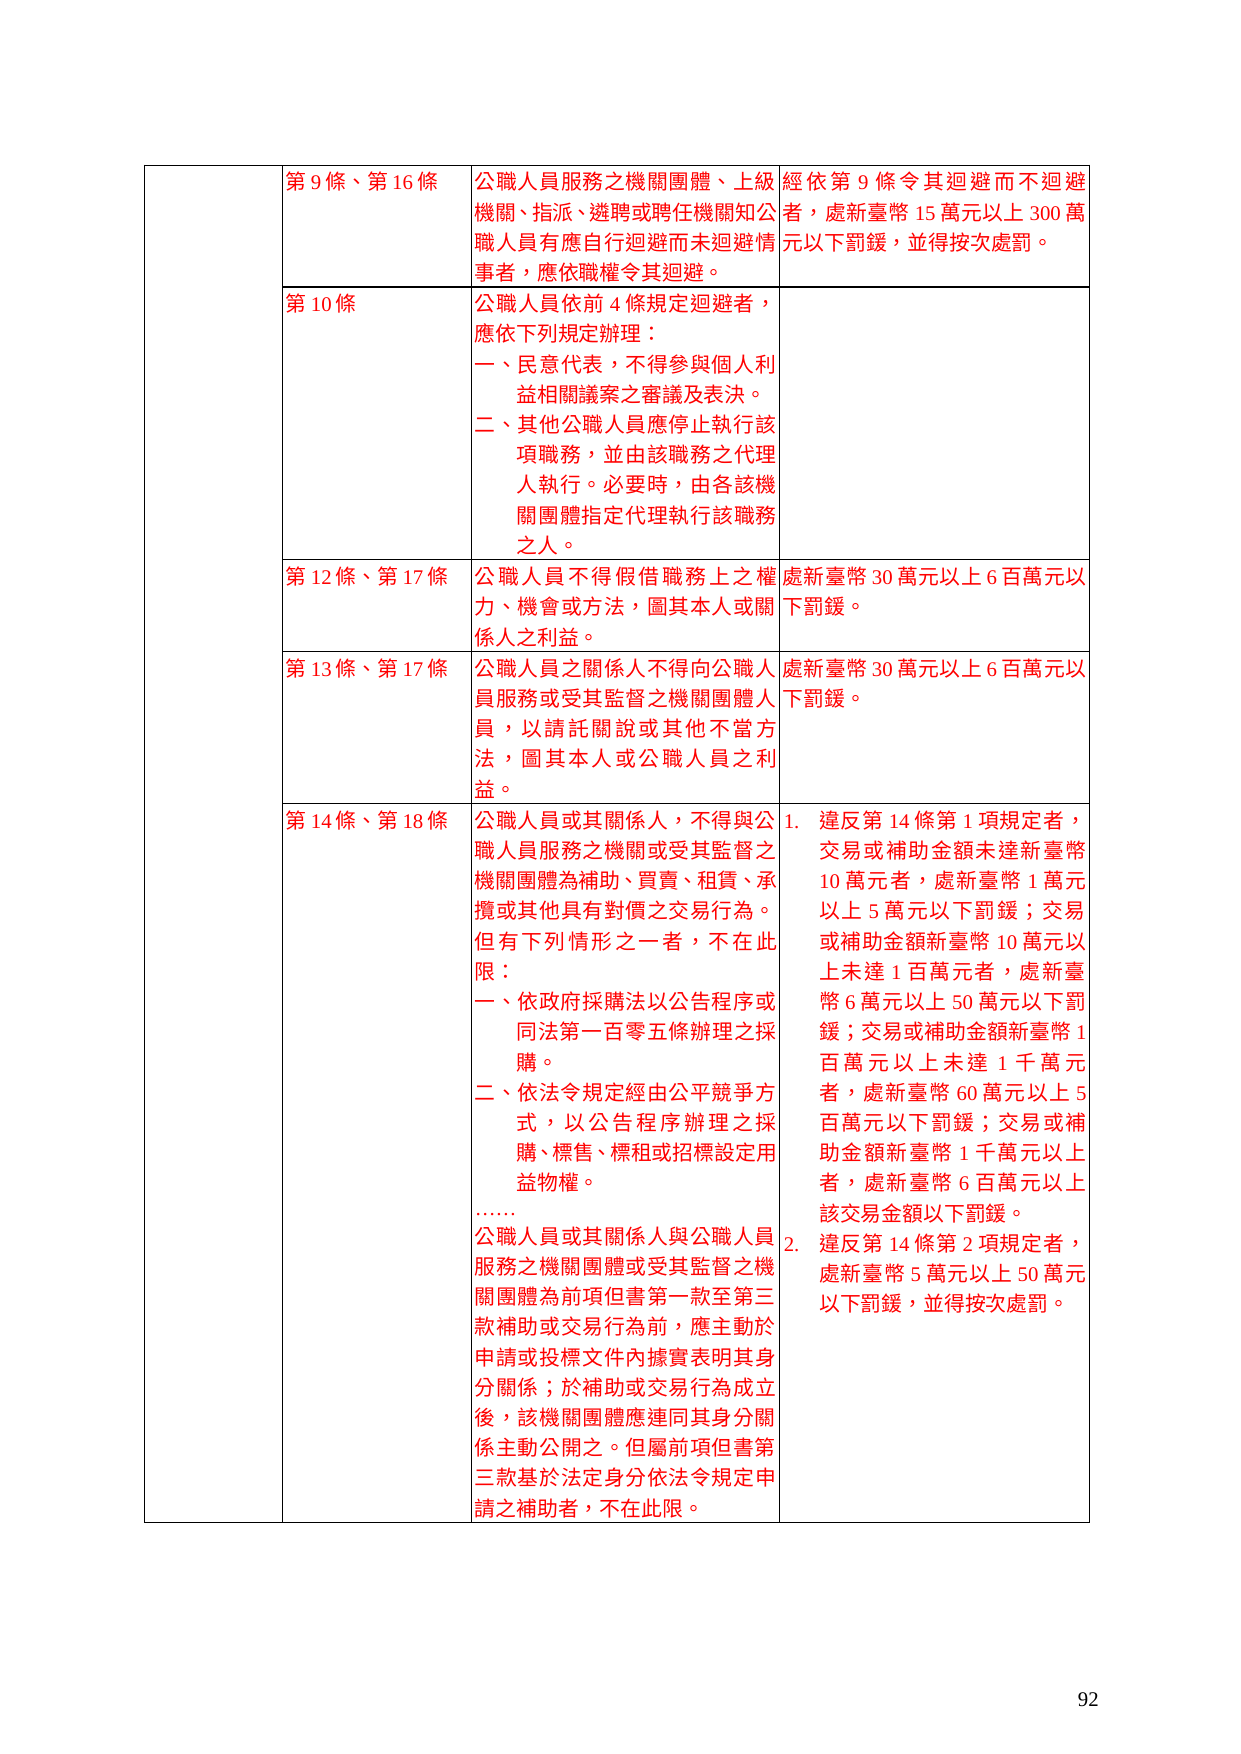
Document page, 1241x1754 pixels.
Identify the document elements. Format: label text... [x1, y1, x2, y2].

table_cell 第9條、第16條 [283, 166, 471, 286]
table_cell 公職人員或其關係人，不得與公職人員服務之機關或受其監督之機關團體為補助、買賣、租賃、承攬或其他具有對價之交易行為。但有下列情形之一者，不在此限： 一、依政府採購法以公告程序或同法第一百零五條辦理之採購。 二、依法令規定經由公平競爭方式，以公告程序辦理之採購、標售、標租或招標設定用益物權。 …… 公職人員或其關係人與公職人員服務之機關團體或受其監督之機關團體為前項但書第一款至第三款補助或交易行為前，應主動於申請或投標文件內據實表明其身分關係；於補助或交易行為成立後，該機關團體應連同其身分關係主動公開之。但屬前項但書第三款基於法定身分依法令規定申請之補助者，不在此限。 [472, 804, 779, 1522]
table_cell 公職人員依前4條規定迴避者，應依下列規定辦理： 一、民意代表，不得參與個人利益相關議案之審議及表決。 二、其他公職人員應停止執行該項職務，並由該職務之代理人執行。必要時，由各該機關團體指定代理執行該職務之人。 [472, 288, 779, 559]
table_cell 公職人員不得假借職務上之權力、機會或方法，圖其本人或關係人之利益。 [472, 560, 779, 651]
table_cell 處新臺幣30萬元以上6百萬元以下罰鍰。 [780, 560, 1089, 651]
table_cell 公職人員之關係人不得向公職人員服務或受其監督之機關團體人員，以請託關說或其他不當方法，圖其本人或公職人員之利益。 [472, 652, 779, 803]
table_cell 違反第14條第1項規定者，交易或補助金額未達新臺幣10萬元者，處新臺幣1萬元以上5萬元以下罰鍰；交易或補助金額新臺幣10萬元以上未達1百萬元者，處新臺幣6萬元以上50萬元以下罰鍰；交易或補助金額新臺幣1百萬元以上未達1千萬元者，處新臺幣60萬元以上5百萬元以下罰鍰；交易或補助金額新臺幣1千萬元以上者，處新臺幣6百萬元以上該交易金額以下罰鍰。 違反第14條第2項規定者，處新臺幣5萬元以上50萬元以下罰鍰，並得按次處罰。 [780, 804, 1089, 1522]
table_cell 公職人員服務之機關團體、上級機關、指派、遴聘或聘任機關知公職人員有應自行迴避而未迴避情事者，應依職權令其迴避。 [472, 166, 779, 286]
table_cell 第12條、第17條 [283, 560, 471, 651]
table_cell 第10條 [283, 288, 471, 559]
table_cell 第13條、第17條 [283, 652, 471, 803]
table_cell 第14條、第18條 [283, 804, 471, 1522]
table_cell 處新臺幣30萬元以上6百萬元以下罰鍰。 [780, 652, 1089, 803]
table_cell [780, 288, 1089, 559]
table_cell [145, 166, 282, 1522]
table_cell 經依第9條令其迴避而不迴避者，處新臺幣15萬元以上300萬元以下罰鍰，並得按次處罰。 [780, 166, 1089, 286]
